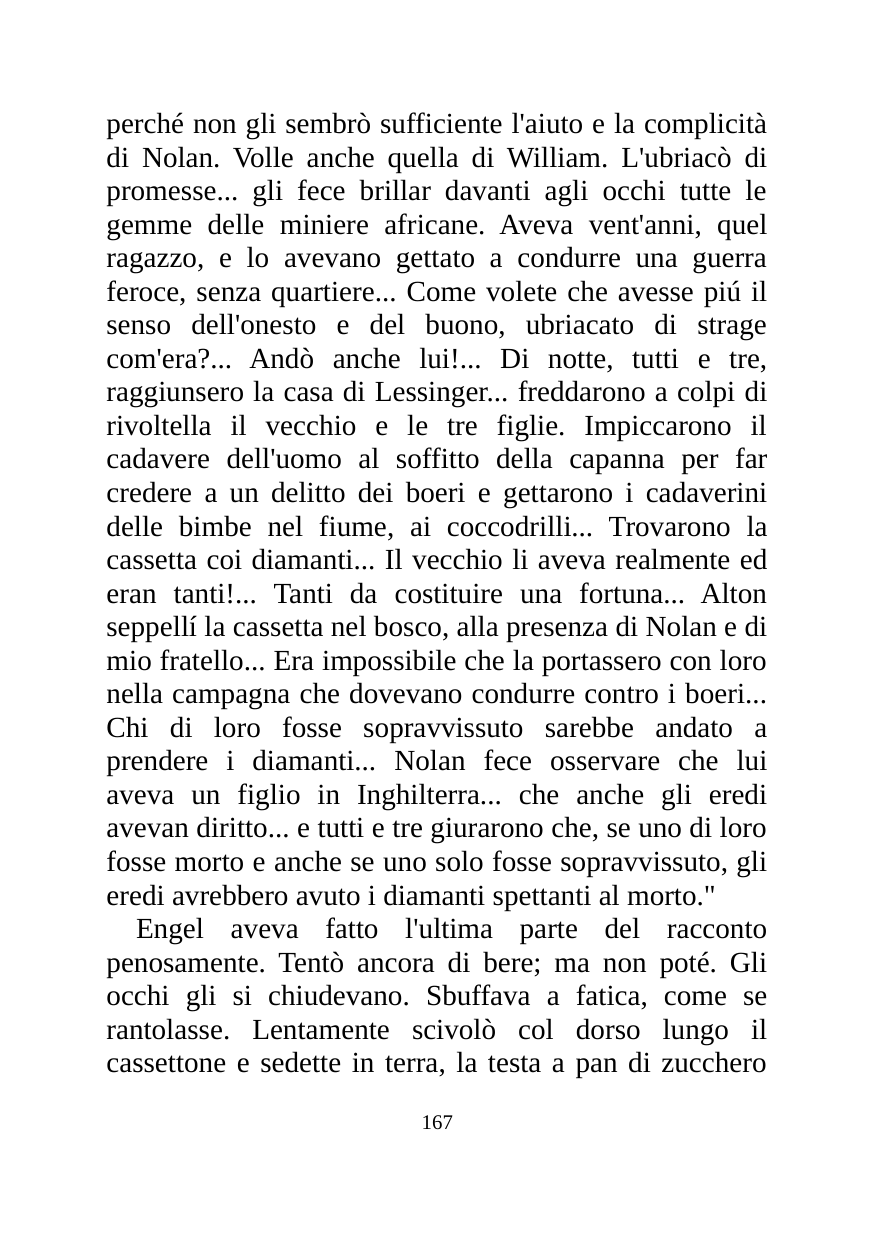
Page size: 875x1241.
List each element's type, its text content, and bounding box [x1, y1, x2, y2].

text Engel aveva fatto l'ultima parte del racconto penosamente. Tentò ancora di bere; ma non poté. Gli occhi gli si chiudevano. Sbuffava a fatica, come se rantolasse. Lentamente scivolò col dorso lungo il cassettone e sedette in terra, la testa a pan di zucchero [106, 911, 768, 1079]
text perché non gli sembrò sufficiente l'aiuto e la complicità di Nolan. Volle anche quella di William. L'ubriacò di promesse... gli fece brillar davanti agli occhi tutte le gemme delle miniere africane. Aveva vent'anni, quel ragazzo, e lo avevano gettato a condurre una guerra feroce, senza quartiere... Come volete che avesse piú il senso dell'onesto e del buono, ubriacato di strage com'era?... Andò anche lui!... Di notte, tutti e tre, raggiunsero la casa di Lessinger... freddarono a colpi di rivoltella il vecchio e le tre figlie. Impiccarono il cadavere dell'uomo al soffitto della capanna per far credere a un delitto dei boeri e gettarono i cadaverini delle bimbe nel fiume, ai coccodrilli... Trovarono la cassetta coi diamanti... Il vecchio li aveva realmente ed eran tanti!... Tanti da costituire una fortuna... Alton seppellí la cassetta nel bosco, alla presenza di Nolan e di mio fratello... Era impossibile che la portassero con loro nella campagna che dovevano condurre contro i boeri... Chi di loro fosse sopravvissuto sarebbe andato a prendere i diamanti... Nolan fece osservare che lui aveva un figlio in Inghilterra... che anche gli eredi avevan diritto... e tutti e tre giurarono che, se uno di loro fosse morto e anche se uno solo fosse sopravvissuto, gli eredi avrebbero avuto i diamanti spettanti al morto." [106, 106, 768, 911]
